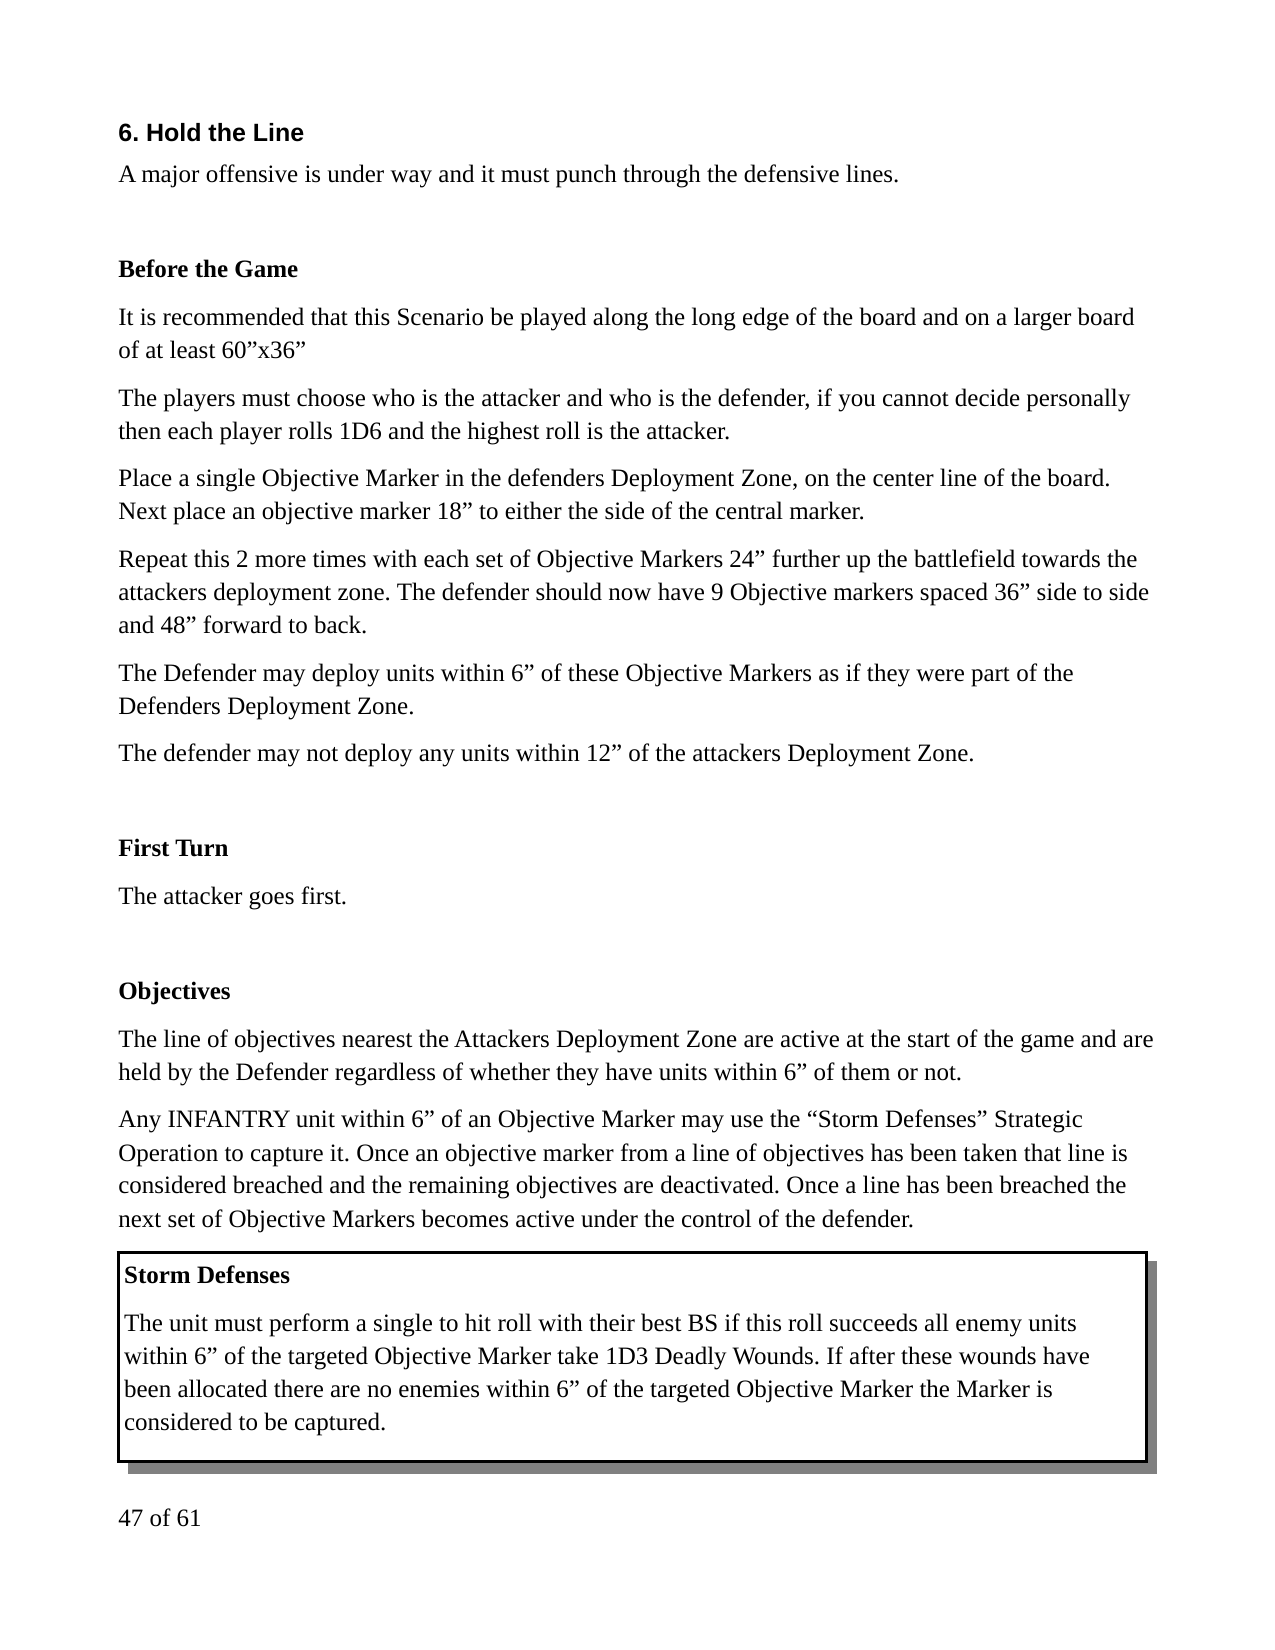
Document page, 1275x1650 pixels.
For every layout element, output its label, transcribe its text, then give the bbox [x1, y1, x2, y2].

text Any INFANTRY unit within 6” of an Objective Marker may use the “Storm Defenses” Strategic Operation to capture it. Once an objective marker from a line of objectives has been taken that line is considered breached and the remaining objectives are deactivated. Once a line has been breached the next set of Objective Markers becomes active under the control of the defender. [118, 1104, 1157, 1232]
text Before the Game [118, 254, 1157, 283]
text Place a single Objective Marker in the defenders Deployment Zone, on the center line of the board. Next place an objective marker 18” to either the side of the central marker. [118, 463, 1157, 525]
text The players must choose who is the attacker and who is the defender, if you cannot decide personally then each player rolls 1D6 and the highest roll is the attacker. [118, 383, 1157, 444]
text A major offensive is under way and it must punch through the defensive lines. [118, 159, 1157, 188]
text The Defender may deploy units within 6” of these Objective Markers as if they were part of the Defenders Deployment Zone. [118, 658, 1157, 719]
text The defender may not deploy any units within 12” of the attackers Deployment Zone. [118, 738, 1157, 767]
table_header Storm Defenses The unit must perform a single to hit roll with their best BS if this roll succeeds all enemy units within 6” of the targeted Objective Marker take 1D3 Deadly Wounds. If after these wounds have been allocated there are no enemies within 6” of the targeted Objective Marker the Marker is considered to be captured. [120, 1254, 1145, 1460]
text Objectives [118, 976, 1157, 1005]
text Repeat this 2 more times with each set of Objective Markers 24” further up the battlefield towards the attackers deployment zone. The defender should now have 9 Objective markers spaced 36” side to side and 48” forward to back. [118, 544, 1157, 639]
text It is recommended that this Scenario be played along the long edge of the board and on a larger board of at least 60”x36” [118, 302, 1157, 364]
text The line of objectives nearest the Attackers Deployment Zone are active at the start of the game and are held by the Defender regardless of whether they have units within 6” of them or not. [118, 1024, 1157, 1086]
text First Turn [118, 833, 1157, 862]
subtitle . Hold the Line [118, 118, 1157, 147]
text The attacker goes first. [118, 881, 1157, 910]
